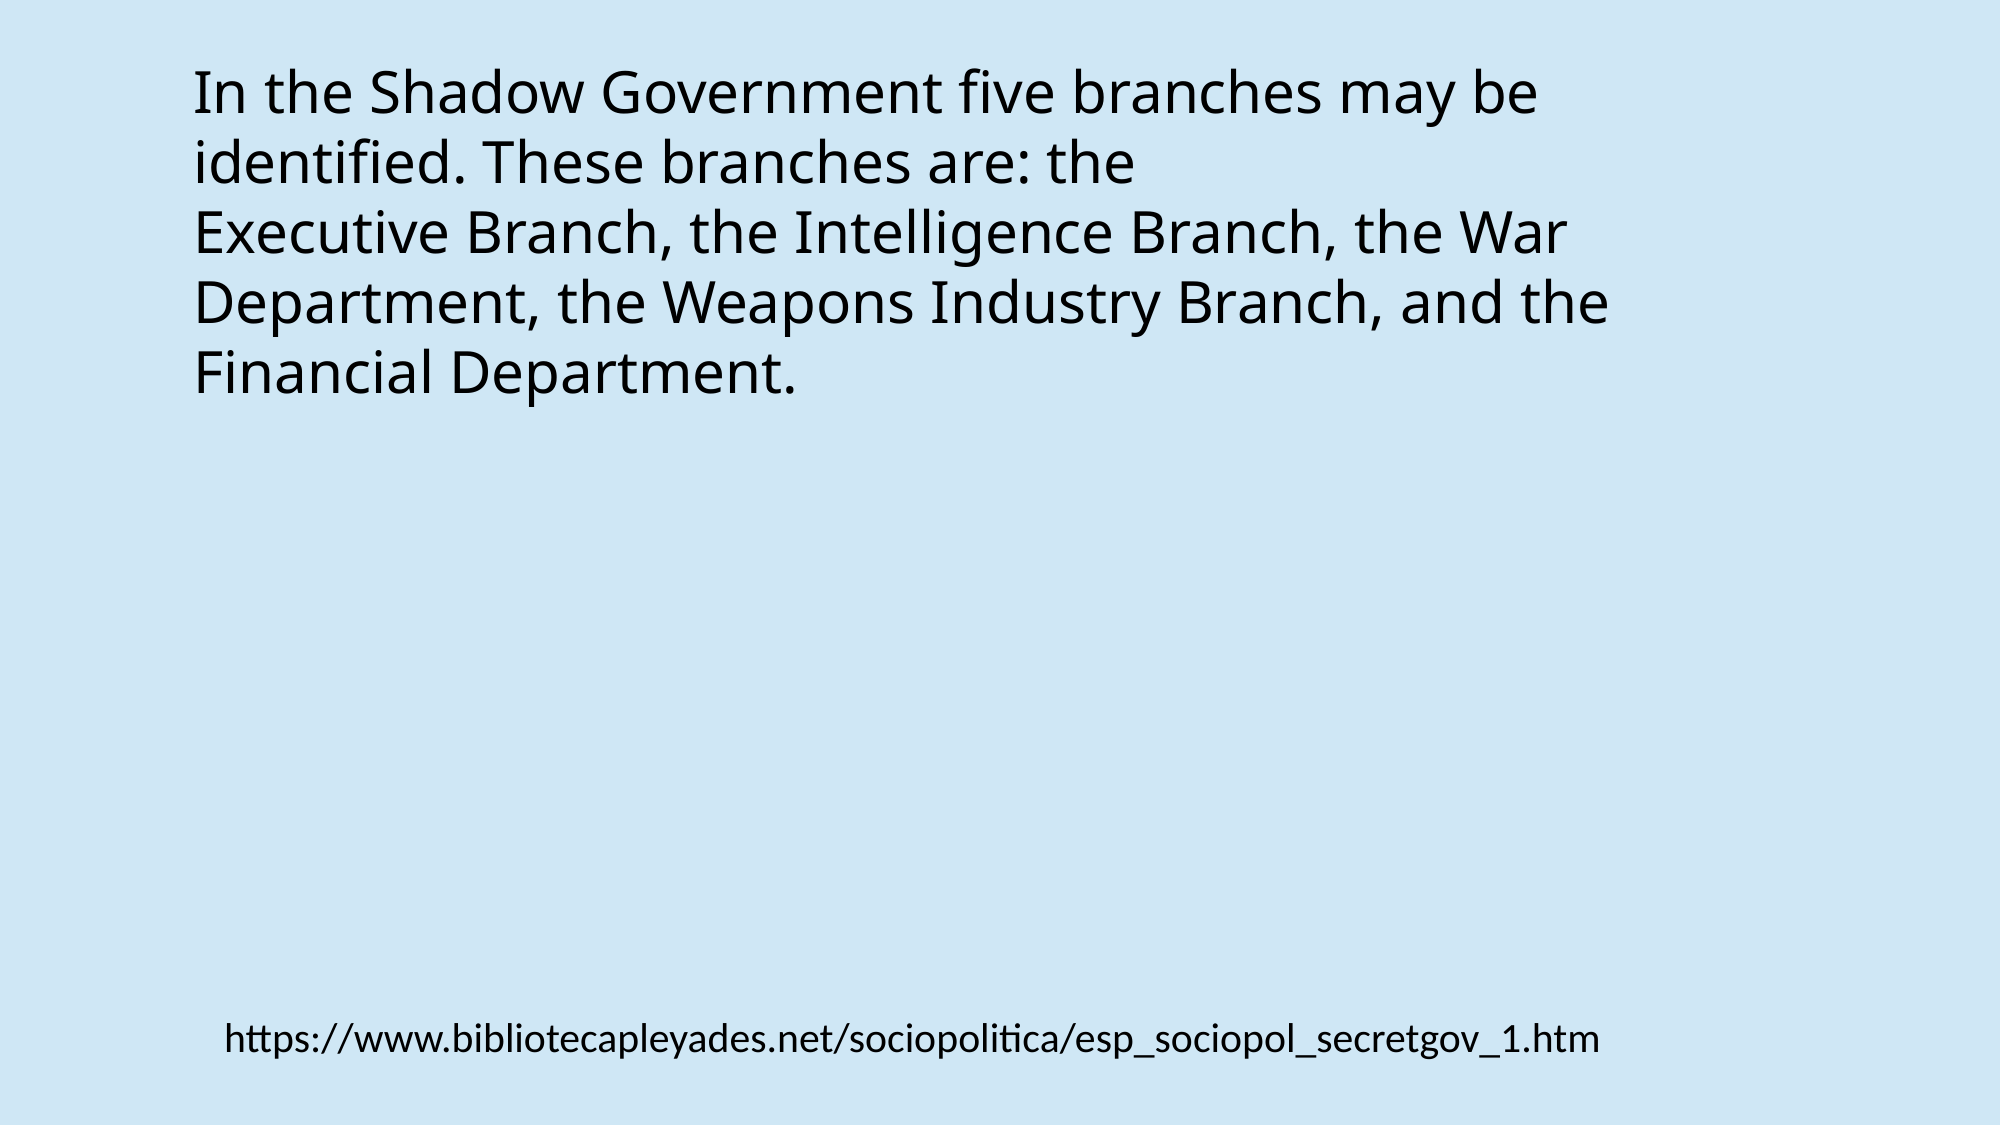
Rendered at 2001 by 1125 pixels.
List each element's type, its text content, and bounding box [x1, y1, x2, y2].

subtitle In the Shadow Government five branches may be identified. These branches are: the Executive Branch, the Intelligence Branch, the War Department, the Weapons Industry Branch, and the Financial Department. [178, 47, 1805, 1069]
text_box https://www.bibliotecapleyades.net/sociopolitica/esp_sociopol_secretgov_1.htm [209, 1003, 1889, 1068]
